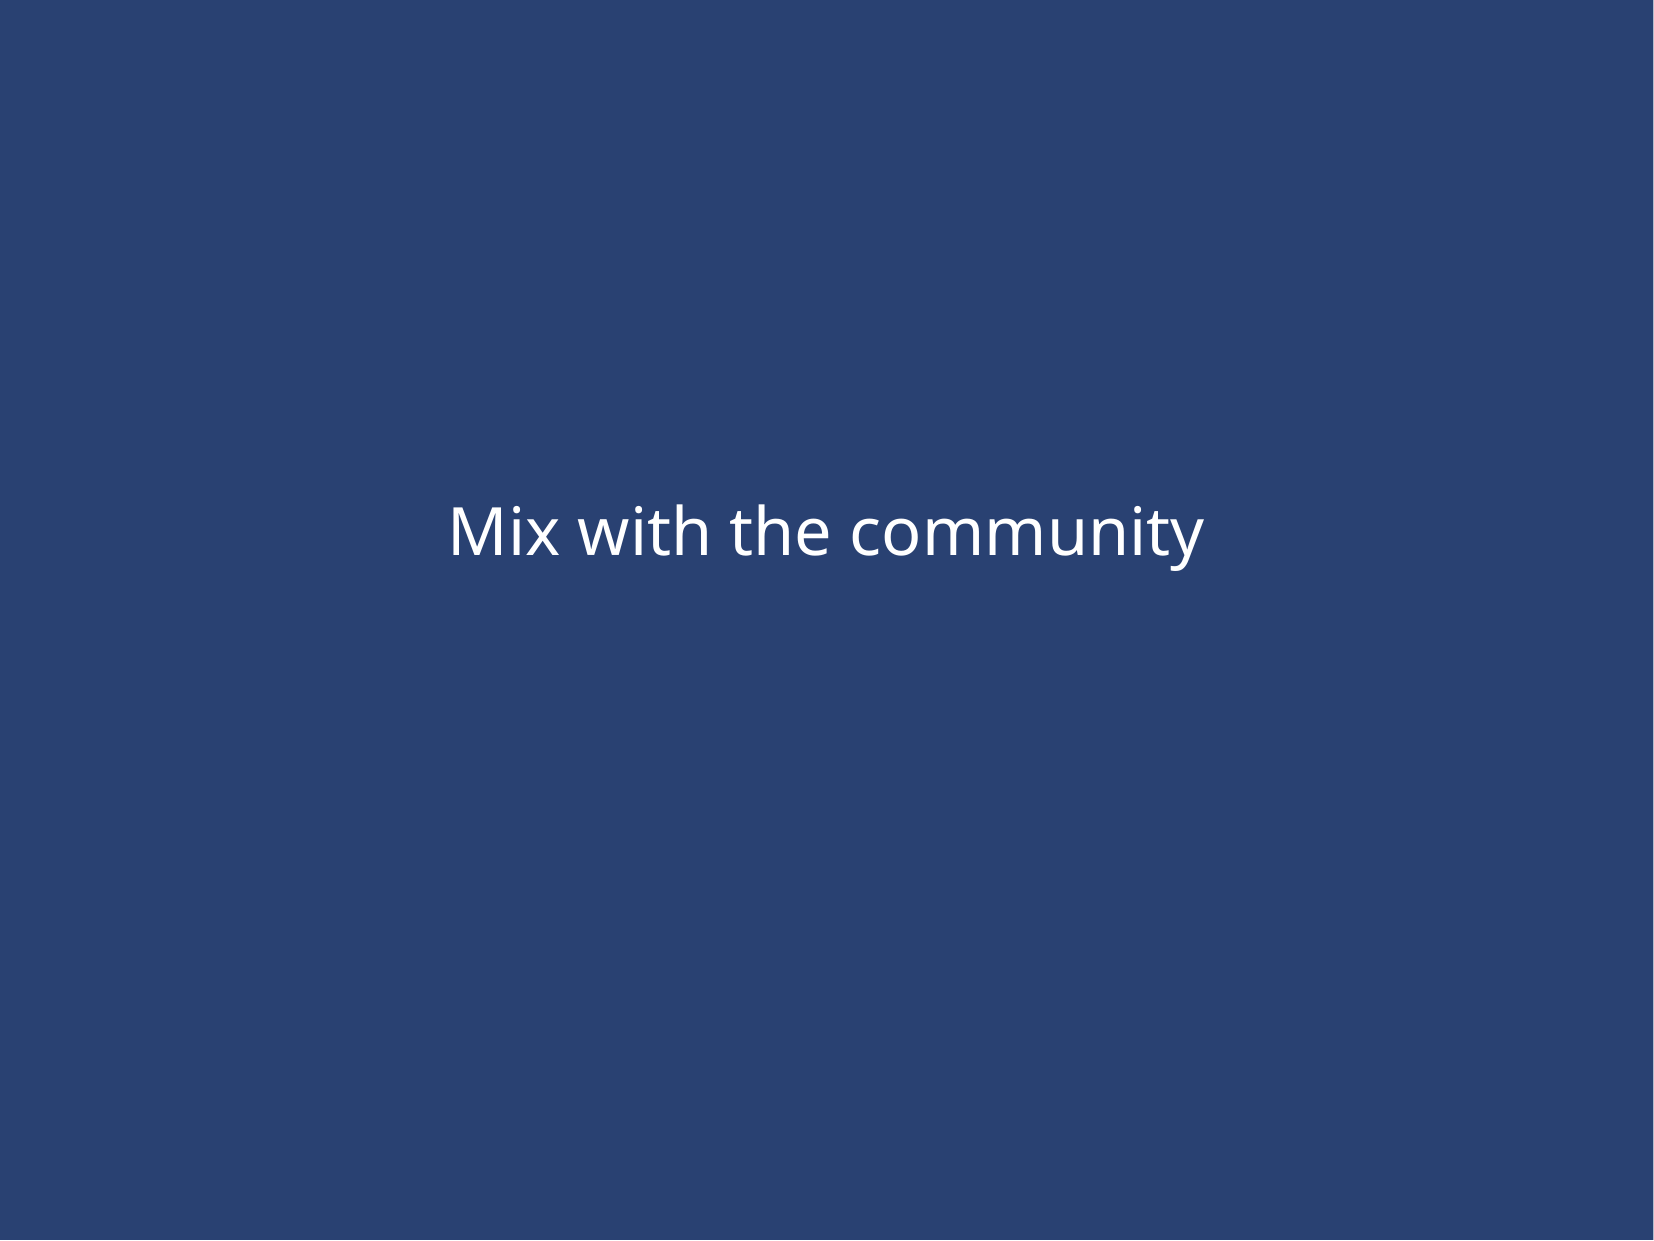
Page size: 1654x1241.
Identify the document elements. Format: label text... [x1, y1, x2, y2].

subtitle Mix with the community [82, 49, 1571, 1109]
